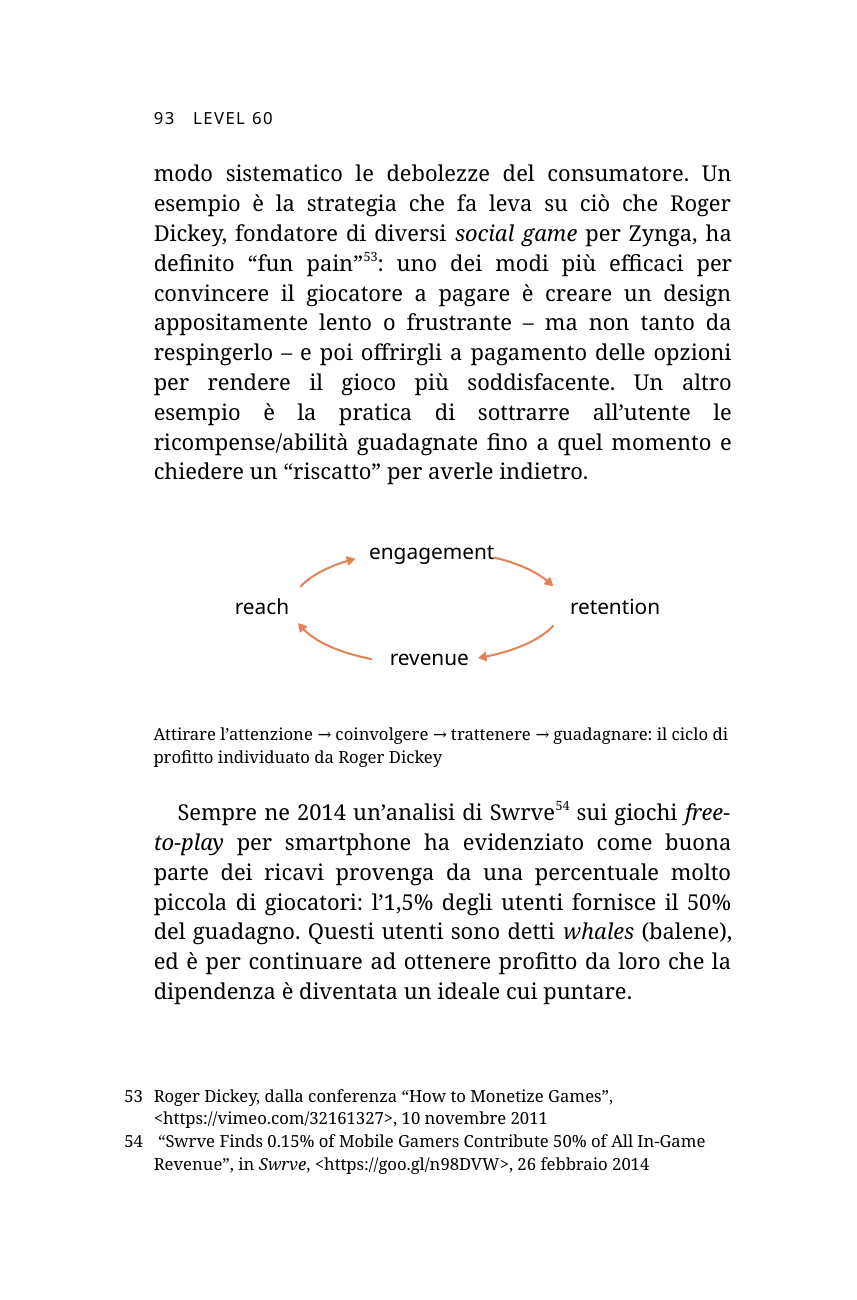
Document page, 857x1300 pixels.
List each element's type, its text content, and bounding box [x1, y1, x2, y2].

text Sempre ne 2014 un’analisi di Swrve sui giochi free-to-play per smartphone ha evidenziato come buona parte dei ricavi provenga da una percentuale molto piccola di giocatori: l’1,5% degli utenti fornisce il 50% del guadagno. Questi utenti sono detti whales (balene), ed è per continuare ad ottenere profitto da loro che la dipendenza è diventata un ideale cui puntare. [153, 486, 732, 1006]
text “Swrve Finds 0.15% of Mobile Gamers Contribute 50% of All In-Game Revenue”, in Swrve, <https://goo.gl/n98DVW>, 26 febbraio 2014 [124, 1130, 732, 1175]
text modo sistematico le debolezze del consumatore. Un esempio è la strategia che fa leva su ciò che Roger Dickey, fondatore di diversi social game per Zynga, ha definito “fun pain”: uno dei modi più efficaci per convincere il giocatore a pagare è creare un design appositamente lento o frustrante – ma non tanto da respingerlo – e poi offrirgli a pagamento delle opzioni per rendere il gioco più soddisfacente. Un altro esempio è la pratica di sottrarre all’utente le ricompense/abilità guadagnate fino a quel momento e chiedere un “riscatto” per averle indietro. [153, 158, 732, 486]
text Roger Dickey, dalla conferenza “How to Monetize Games”, <https://vimeo.com/32161327>, 10 novembre 2011 [124, 1084, 732, 1130]
